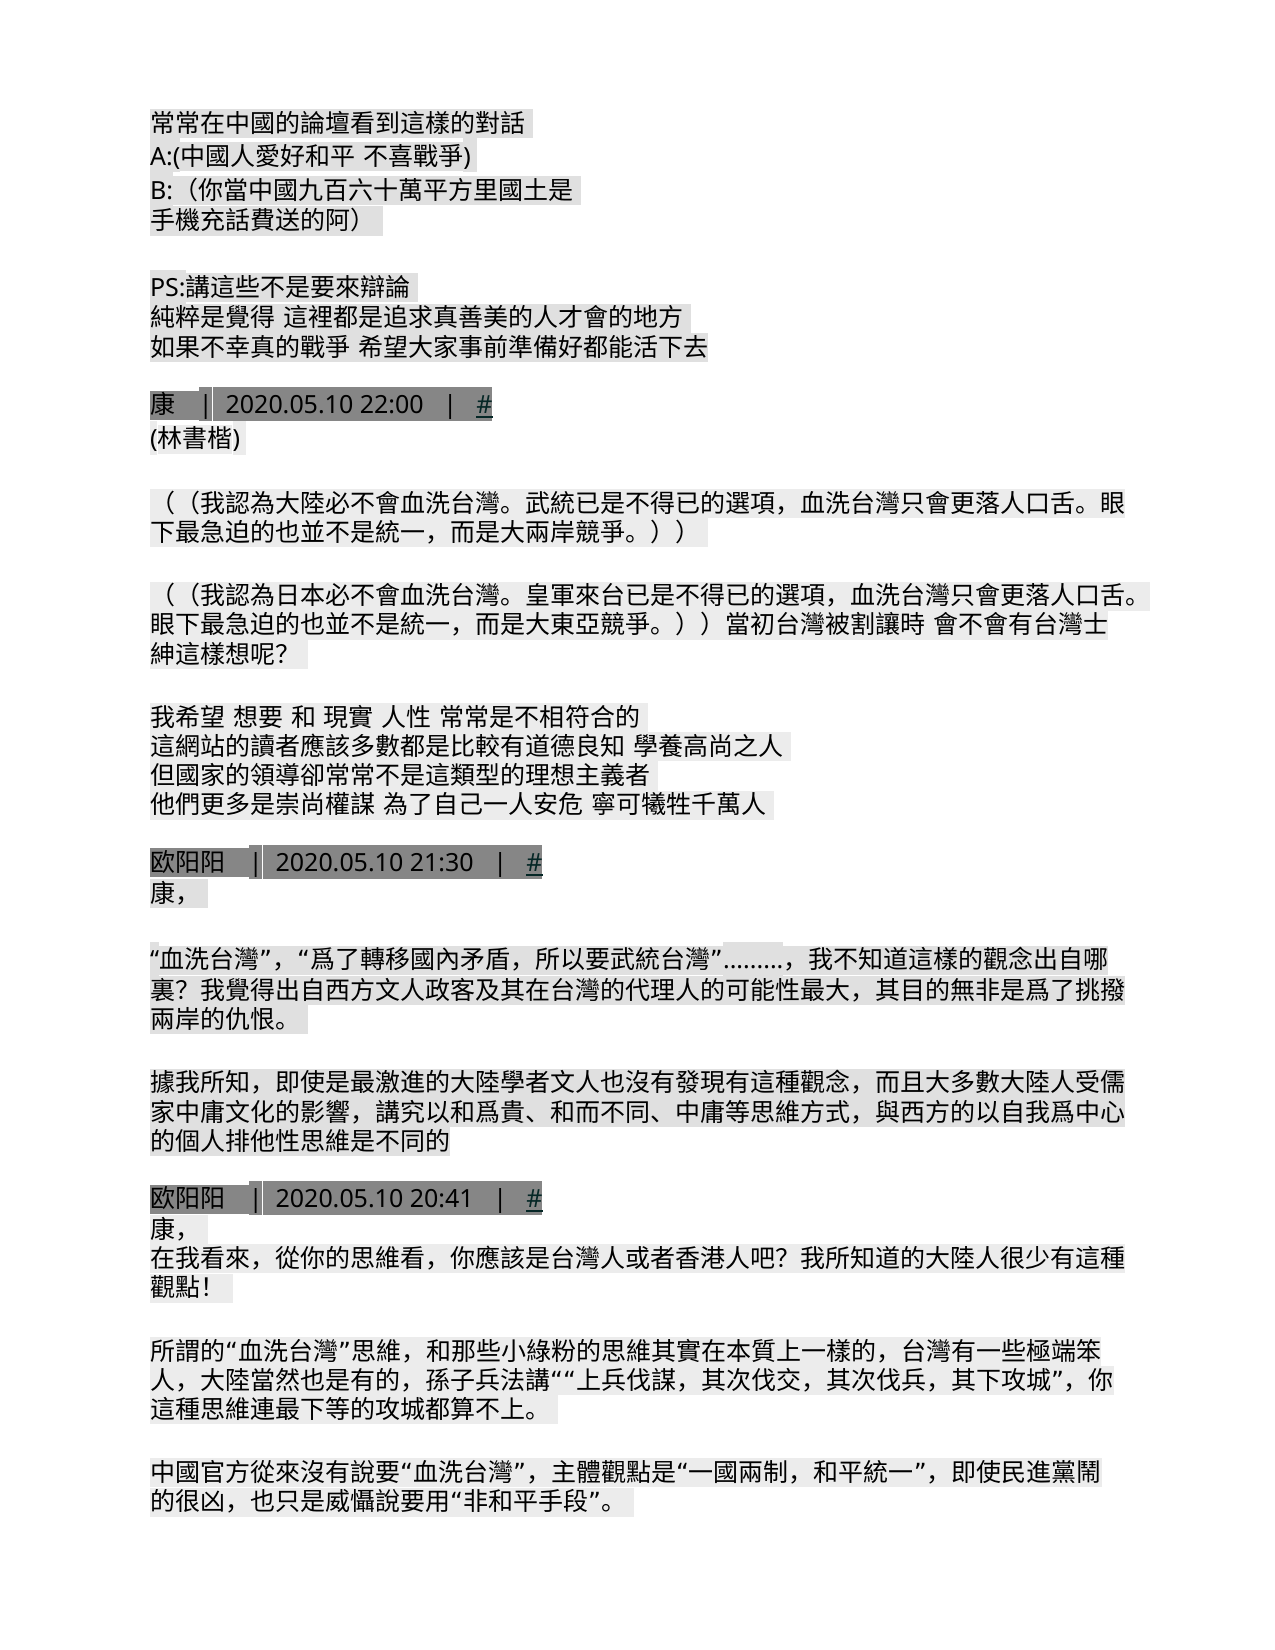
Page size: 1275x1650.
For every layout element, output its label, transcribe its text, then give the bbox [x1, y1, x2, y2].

text 欧阳阳 | 2020.05.10 20:41 | # [150, 1181, 1125, 1215]
text 康 | 2020.05.10 22:00 | # [150, 387, 1125, 421]
text 常常在中國的論壇看到這樣的對話 A:(中國人愛好和平 不喜戰爭) B:（你當中國九百六十萬平方里國土是 手機充話費送的阿） PS:講這些不是要來辯論 純粹是覺得 這裡都是追求真善美的人才會的地方 如果不幸真的戰爭 希望大家事前準備好都能活下去 [150, 75, 1125, 362]
text 康， “血洗台灣”，“爲了轉移國內矛盾，所以要武統台灣”.........，我不知道這樣的觀念出自哪裏？我覺得出自西方文人政客及其在台灣的代理人的可能性最大，其目的無非是爲了挑撥兩岸的仇恨。 據我所知，即使是最激進的大陸學者文人也沒有發現有這種觀念，而且大多數大陸人受儒家中庸文化的影響，講究以和爲貴、和而不同、中庸等思維方式，與西方的以自我爲中心的個人排他性思維是不同的 [150, 879, 1125, 1156]
text (林書楷) （（我認為大陸必不會血洗台灣。武統已是不得已的選項，血洗台灣只會更落人口舌。眼下最急迫的也並不是統一，而是大兩岸競爭。）） （（我認為日本必不會血洗台灣。皇軍來台已是不得已的選項，血洗台灣只會更落人口舌。眼下最急迫的也並不是統一，而是大東亞競爭。））當初台灣被割讓時 會不會有台灣士紳這樣想呢？ 我希望 想要 和 現實 人性 常常是不相符合的 這網站的讀者應該多數都是比較有道德良知 學養高尚之人 但國家的領導卻常常不是這類型的理想主義者 他們更多是崇尚權謀 為了自己一人安危 寧可犧牲千萬人 [150, 421, 1125, 820]
text 康， 在我看來，從你的思維看，你應該是台灣人或者香港人吧？我所知道的大陸人很少有這種觀點！ 所謂的“血洗台灣”思維，和那些小綠粉的思維其實在本質上一樣的，台灣有一些極端笨人，大陸當然也是有的，孫子兵法講““上兵伐謀，其次伐交，其次伐兵，其下攻城”，你這種思維連最下等的攻城都算不上。 中國官方從來沒有說要“血洗台灣”，主體觀點是“一國兩制，和平統一”，即使民進黨鬧的很凶，也只是威懾說要用“非和平手段”。 [150, 1215, 1125, 1551]
text 欧阳阳 | 2020.05.10 21:30 | # [150, 845, 1125, 879]
